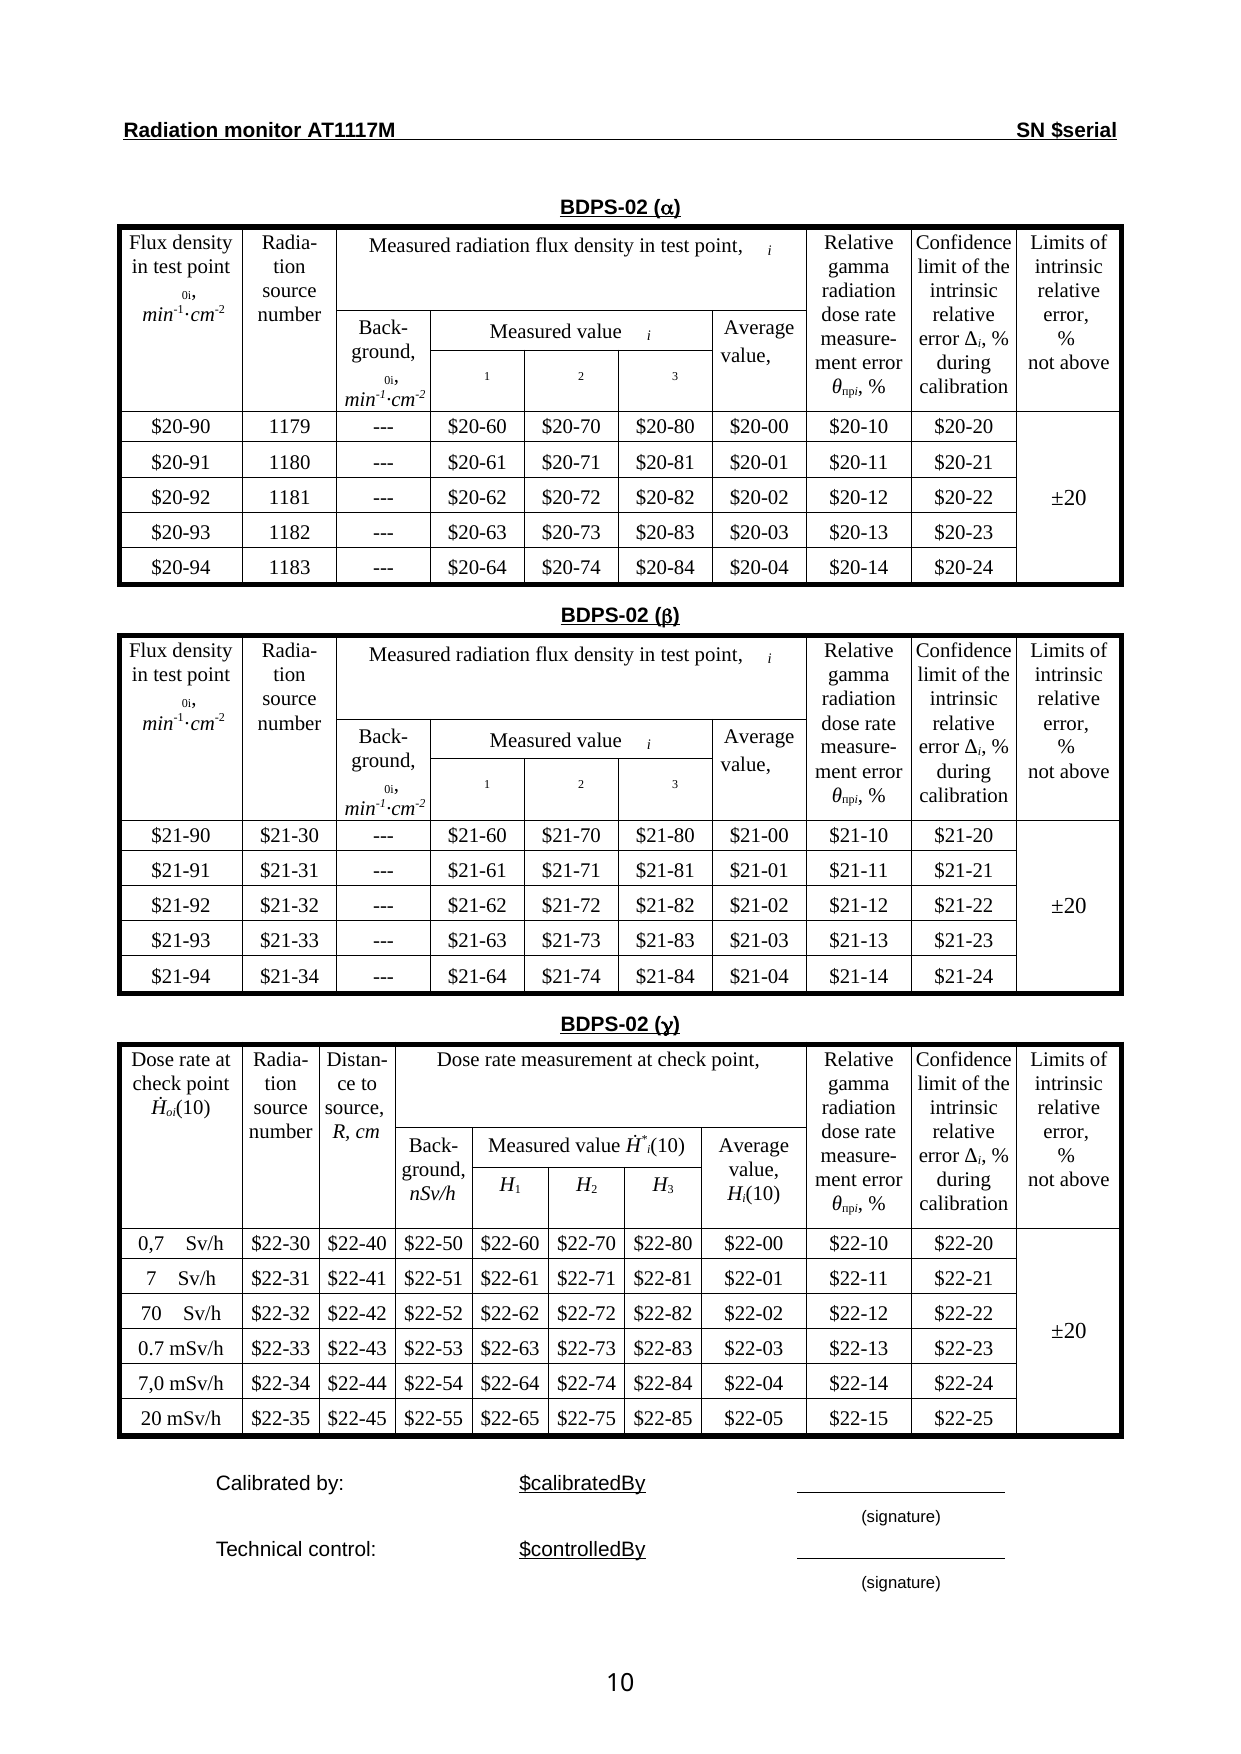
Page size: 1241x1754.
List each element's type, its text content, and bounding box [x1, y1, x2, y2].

table_cell $22-70 [549, 1229, 624, 1258]
table_cell $22-05 [702, 1399, 806, 1433]
table_cell $21-30 [243, 821, 336, 850]
table_cell $22-02 [702, 1294, 806, 1328]
table_cell Measured radiation flux density in test point, i [337, 638, 806, 719]
table_cell 20 mSv/h [122, 1399, 242, 1433]
table_cell $22-45 [320, 1399, 395, 1433]
table_header BDPS-02 () [119, 996, 1121, 1042]
table_cell $21-80 [619, 821, 712, 850]
table_cell $21-91 [122, 851, 242, 885]
table_cell [210, 1567, 513, 1597]
table_cell $20-11 [807, 442, 911, 477]
table_cell 1180 [243, 442, 336, 477]
table_cell $21-03 [713, 921, 806, 955]
table_cell $22-84 [625, 1364, 701, 1398]
table_cell $20-70 [525, 412, 618, 441]
table_cell $21-74 [525, 956, 618, 991]
table_cell 1 [431, 759, 524, 820]
table_cell $21-60 [431, 821, 524, 850]
table_cell $20-74 [525, 548, 618, 582]
table_cell $20-13 [807, 513, 911, 547]
table_cell $21-81 [619, 851, 712, 885]
table_cell $22-41 [320, 1259, 395, 1293]
table_cell $20-21 [912, 442, 1016, 477]
table_cell $22-72 [549, 1294, 624, 1328]
table_cell $21-02 [713, 886, 806, 920]
table_cell $22-62 [473, 1294, 548, 1328]
table_cell --- [337, 513, 430, 547]
table_cell $20-81 [619, 442, 712, 477]
table_cell $20-71 [525, 442, 618, 477]
table_cell $21-23 [912, 921, 1016, 955]
table_cell $22-14 [807, 1364, 911, 1398]
table_cell $21-82 [619, 886, 712, 920]
table_cell 7 Sv/h [122, 1259, 242, 1293]
table_cell 7,0 mSv/h [122, 1364, 242, 1398]
table_cell (signature) [771, 1567, 1030, 1597]
table_cell $22-71 [549, 1259, 624, 1293]
table_cell $20-84 [619, 548, 712, 582]
table_cell $21-24 [912, 956, 1016, 991]
table_cell $22-65 [473, 1399, 548, 1433]
table_cell $20-23 [912, 513, 1016, 547]
table_cell $21-72 [525, 886, 618, 920]
table_cell $20-83 [619, 513, 712, 547]
table_cell $21-21 [912, 851, 1016, 885]
table_cell --- [337, 956, 430, 991]
table_cell [210, 1501, 513, 1531]
table_cell $20-82 [619, 478, 712, 512]
table_cell $22-40 [320, 1229, 395, 1258]
table_cell $21-73 [525, 921, 618, 955]
table_cell $20-63 [431, 513, 524, 547]
table_cell --- [337, 851, 430, 885]
table_cell $21-70 [525, 821, 618, 850]
table_cell --- [337, 442, 430, 477]
table_cell $22-55 [396, 1399, 472, 1433]
table_cell ±20 [1017, 1229, 1119, 1433]
table_cell $21-84 [619, 956, 712, 991]
table_cell 0.7 mSv/h [122, 1329, 242, 1363]
table_cell $22-75 [549, 1399, 624, 1433]
table_cell --- [337, 821, 430, 850]
table_cell $22-00 [702, 1229, 806, 1258]
table_cell $controlledBy [514, 1531, 771, 1567]
table_cell $22-60 [473, 1229, 548, 1258]
table_cell $22-24 [912, 1364, 1016, 1398]
table_cell Back-ground, 0i, min-1·cm-2 [337, 311, 430, 411]
table_cell $20-91 [122, 442, 242, 477]
table_cell Limits of intrinsic relative error, % not above [1017, 1047, 1119, 1228]
table_cell $20-64 [431, 548, 524, 582]
table_cell ±20 [1017, 821, 1119, 991]
table_cell H1 [473, 1168, 548, 1228]
table_cell $22-15 [807, 1399, 911, 1433]
table_cell $22-61 [473, 1259, 548, 1293]
table_cell Back-ground, nSv/h [396, 1128, 472, 1228]
table_cell $22-44 [320, 1364, 395, 1398]
table_cell --- [337, 412, 430, 441]
table_cell $22-30 [243, 1229, 319, 1258]
table_cell $20-94 [122, 548, 242, 582]
table_cell $22-43 [320, 1329, 395, 1363]
table_cell ±20 [1017, 412, 1119, 582]
table_cell H2 [549, 1168, 624, 1228]
table_cell $22-22 [912, 1294, 1016, 1328]
table_cell $21-62 [431, 886, 524, 920]
table_cell $22-21 [912, 1259, 1016, 1293]
table_cell $20-03 [713, 513, 806, 547]
table_cell $22-33 [243, 1329, 319, 1363]
table_cell $21-33 [243, 921, 336, 955]
table_cell $22-23 [912, 1329, 1016, 1363]
table_cell $22-42 [320, 1294, 395, 1328]
table_cell $21-63 [431, 921, 524, 955]
table_cell $21-14 [807, 956, 911, 991]
table_cell --- [337, 921, 430, 955]
table_cell $20-02 [713, 478, 806, 512]
table_cell Back-ground, 0i, min-1·cm-2 [337, 720, 430, 820]
table_cell --- [337, 886, 430, 920]
table_cell 1 [431, 351, 524, 411]
table_cell H3 [625, 1168, 701, 1228]
table_cell 1179 [243, 412, 336, 441]
table_cell $21-20 [912, 821, 1016, 850]
table_cell Confidence limit of the intrinsic relative error Δi, % during calibration [912, 230, 1016, 411]
table_cell $21-71 [525, 851, 618, 885]
table_cell $21-61 [431, 851, 524, 885]
table_cell $21-22 [912, 886, 1016, 920]
table_cell 3 [619, 759, 712, 820]
table_cell $20-01 [713, 442, 806, 477]
table_cell $22-83 [625, 1329, 701, 1363]
table_cell --- [337, 478, 430, 512]
table_cell Dose rate measurement at check point, [396, 1047, 806, 1127]
table_cell $22-74 [549, 1364, 624, 1398]
table_cell $22-01 [702, 1259, 806, 1293]
table_cell Flux density in test point 0i, min-1·cm-2 [122, 230, 242, 411]
table_cell $20-60 [431, 412, 524, 441]
table_cell $22-10 [807, 1229, 911, 1258]
table_cell Confidence limit of the intrinsic relative error Δi, % during calibration [912, 1047, 1016, 1228]
table_cell $22-35 [243, 1399, 319, 1433]
table_cell $21-13 [807, 921, 911, 955]
table_cell $22-51 [396, 1259, 472, 1293]
table_cell $21-34 [243, 956, 336, 991]
table_cell Measured radiation flux density in test point, i [337, 230, 806, 310]
table_cell $21-31 [243, 851, 336, 885]
table_cell Measured value Ḣ*i(10) [473, 1128, 701, 1167]
table_cell Flux density in test point 0i, min-1·cm-2 [122, 638, 242, 820]
table_cell $22-04 [702, 1364, 806, 1398]
table_cell $22-54 [396, 1364, 472, 1398]
table_cell $22-03 [702, 1329, 806, 1363]
table_cell (signature) [771, 1501, 1030, 1531]
table_cell $20-20 [912, 412, 1016, 441]
table_cell 3 [619, 351, 712, 411]
table_cell Average value, Hi(10) [702, 1128, 806, 1228]
table_cell Average value,  [713, 720, 806, 820]
table_cell $20-80 [619, 412, 712, 441]
table_cell 2 [525, 351, 618, 411]
table_cell 1183 [243, 548, 336, 582]
table_cell 0,7 Sv/h [122, 1229, 242, 1258]
table_cell 2 [525, 759, 618, 820]
table_cell $22-85 [625, 1399, 701, 1433]
table_cell 1182 [243, 513, 336, 547]
table_cell $21-32 [243, 886, 336, 920]
table_cell Radia-tion source number [243, 230, 336, 411]
table_cell $20-00 [713, 412, 806, 441]
table_header BDPS-02 (a) [119, 179, 1121, 224]
table_cell $22-73 [549, 1329, 624, 1363]
table_cell $21-12 [807, 886, 911, 920]
table_cell Technical control: [210, 1531, 513, 1567]
table_cell --- [337, 548, 430, 582]
table_cell $22-52 [396, 1294, 472, 1328]
table_cell Confidence limit of the intrinsic relative error Δi, % during calibration [912, 638, 1016, 820]
table_cell $21-01 [713, 851, 806, 885]
table_cell Measured value i [431, 311, 712, 349]
table_cell $20-61 [431, 442, 524, 477]
table_cell $22-32 [243, 1294, 319, 1328]
table_cell Radia-tion source number [243, 1047, 319, 1228]
table_cell 70 Sv/h [122, 1294, 242, 1328]
table_cell $20-73 [525, 513, 618, 547]
table_cell $20-14 [807, 548, 911, 582]
table_cell $22-53 [396, 1329, 472, 1363]
table_cell $21-90 [122, 821, 242, 850]
table_cell $20-62 [431, 478, 524, 512]
table_cell $22-13 [807, 1329, 911, 1363]
table_cell [514, 1567, 771, 1597]
table_cell $21-04 [713, 956, 806, 991]
table_cell $21-64 [431, 956, 524, 991]
table_cell $20-12 [807, 478, 911, 512]
table_cell $20-10 [807, 412, 911, 441]
table_cell Average value,  [713, 311, 806, 411]
table_cell $21-00 [713, 821, 806, 850]
table_cell 1181 [243, 478, 336, 512]
table_cell $21-94 [122, 956, 242, 991]
table_cell Relative gamma radiation dose rate measure-ment error θпрi, % [807, 638, 911, 820]
table_cell $22-82 [625, 1294, 701, 1328]
table_cell $21-83 [619, 921, 712, 955]
table_cell Distan-ce to source, R, сm [320, 1047, 395, 1228]
table_cell Radia-tion source number [243, 638, 336, 820]
table_cell Limits of intrinsic relative error, % not above [1017, 638, 1119, 820]
table_cell $20-04 [713, 548, 806, 582]
table_cell $21-92 [122, 886, 242, 920]
table_cell $20-93 [122, 513, 242, 547]
table_cell $20-72 [525, 478, 618, 512]
table_cell $22-11 [807, 1259, 911, 1293]
table_cell [771, 1531, 1030, 1567]
table_cell Measured value i [431, 720, 712, 758]
table_cell $22-81 [625, 1259, 701, 1293]
table_header BDPS-02 (b) [119, 587, 1121, 633]
table_header [771, 1465, 1030, 1501]
table_cell $22-64 [473, 1364, 548, 1398]
table_cell Relative gamma radiation dose rate measure-ment error θпрi, % [807, 1047, 911, 1228]
table_cell $20-92 [122, 478, 242, 512]
table_cell $22-50 [396, 1229, 472, 1258]
table_cell $22-12 [807, 1294, 911, 1328]
table_cell [514, 1501, 771, 1531]
table_cell $22-31 [243, 1259, 319, 1293]
table_cell $21-10 [807, 821, 911, 850]
table_cell $21-11 [807, 851, 911, 885]
table_cell $22-80 [625, 1229, 701, 1258]
table_header Calibrated by: [210, 1465, 513, 1501]
table_cell $20-22 [912, 478, 1016, 512]
table_header $calibratedBy [514, 1465, 771, 1501]
table_cell $20-90 [122, 412, 242, 441]
table_cell $22-34 [243, 1364, 319, 1398]
table_cell $22-20 [912, 1229, 1016, 1258]
table_cell Relative gamma radiation dose rate measure-ment error θпрi, % [807, 230, 911, 411]
table_cell $22-25 [912, 1399, 1016, 1433]
table_cell $20-24 [912, 548, 1016, 582]
table_cell $22-63 [473, 1329, 548, 1363]
table_cell $21-93 [122, 921, 242, 955]
table_cell Limits of intrinsic relative error, % not above [1017, 230, 1119, 411]
table_cell Dose rate at check point Ḣoi(10) [122, 1047, 242, 1228]
